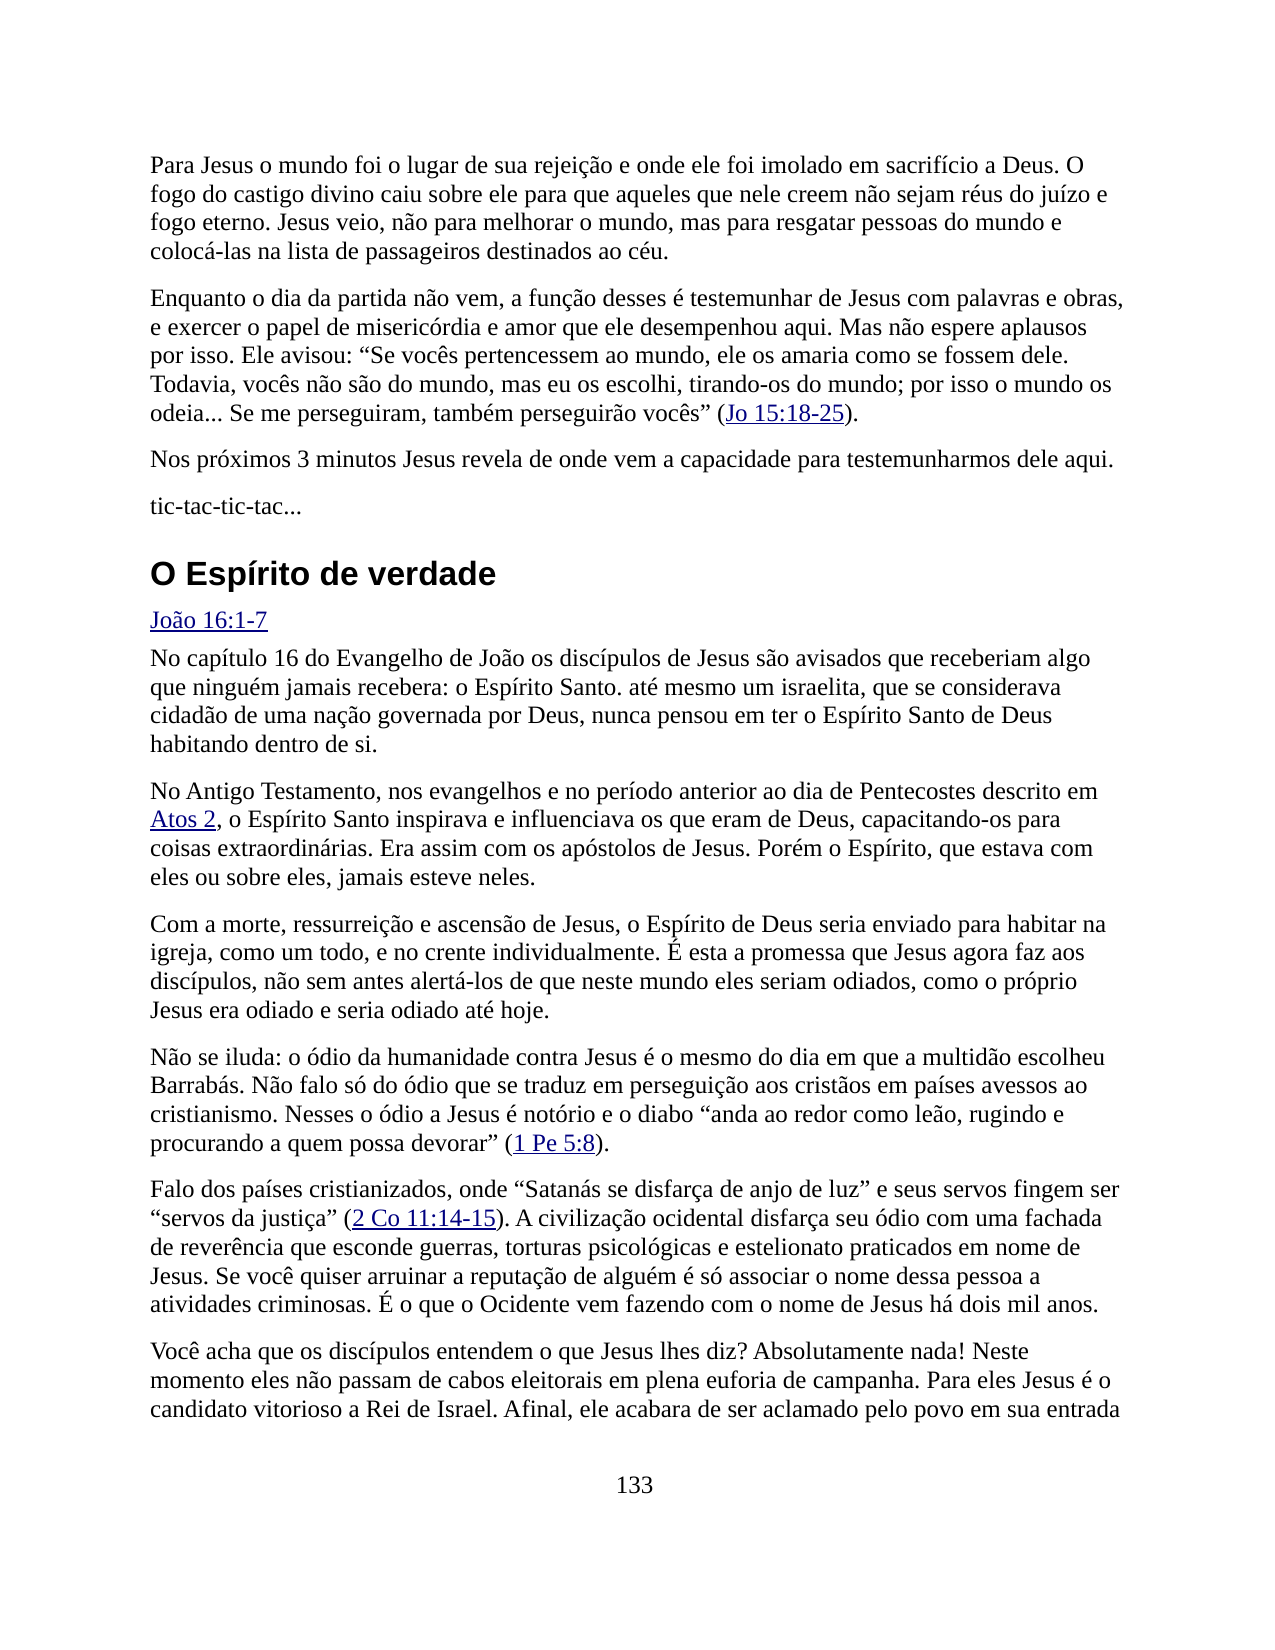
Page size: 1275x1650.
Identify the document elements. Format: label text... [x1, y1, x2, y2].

subtitle O Espírito de verdade [150, 554, 1125, 593]
text Para Jesus o mundo foi o lugar de sua rejeição e onde ele foi imolado em sacrifício a Deus. O fogo do castigo divino caiu sobre ele para que aqueles que nele creem não sejam réus do juízo e fogo eterno. Jesus veio, não para melhorar o mundo, mas para resgatar pessoas do mundo e colocá-las na lista de passageiros destinados ao céu. [150, 150, 1125, 265]
text João 16:1-7 [150, 605, 1125, 634]
text tic-tac-tic-tac... [150, 491, 1125, 520]
text Falo dos países cristianizados, onde “Satanás se disfarça de anjo de luz” e seus servos fingem ser “servos da justiça” (2 Co 11:14-15). A civilização ocidental disfarça seu ódio com uma fachada de reverência que esconde guerras, torturas psicológicas e estelionato praticados em nome de Jesus. Se você quiser arruinar a reputação de alguém é só associar o nome dessa pessoa a atividades criminosas. É o que o Ocidente vem fazendo com o nome de Jesus há dois mil anos. [150, 1174, 1125, 1318]
text Com a morte, ressurreição e ascensão de Jesus, o Espírito de Deus seria enviado para habitar na igreja, como um todo, e no crente individualmente. É esta a promessa que Jesus agora faz aos discípulos, não sem antes alertá-los de que neste mundo eles seriam odiados, como o próprio Jesus era odiado e seria odiado até hoje. [150, 909, 1125, 1024]
text Nos próximos 3 minutos Jesus revela de onde vem a capacidade para testemunharmos dele aqui. [150, 444, 1125, 473]
text Enquanto o dia da partida não vem, a função desses é testemunhar de Jesus com palavras e obras, e exercer o papel de misericórdia e amor que ele desempenhou aqui. Mas não espere aplausos por isso. Ele avisou: “Se vocês pertencessem ao mundo, ele os amaria como se fossem dele. Todavia, vocês não são do mundo, mas eu os escolhi, tirando-os do mundo; por isso o mundo os odeia... Se me perseguiram, também perseguirão vocês” (Jo 15:18-25). [150, 283, 1125, 427]
text No capítulo 16 do Evangelho de João os discípulos de Jesus são avisados que receberiam algo que ninguém jamais recebera: o Espírito Santo. até mesmo um israelita, que se considerava cidadão de uma nação governada por Deus, nunca pensou em ter o Espírito Santo de Deus habitando dentro de si. [150, 643, 1125, 758]
text Você acha que os discípulos entendem o que Jesus lhes diz? Absolutamente nada! Neste momento eles não passam de cabos eleitorais em plena euforia de campanha. Para eles Jesus é o candidato vitorioso a Rei de Israel. Afinal, ele acabara de ser aclamado pelo povo em sua entrada [150, 1336, 1125, 1422]
text Não se iluda: o ódio da humanidade contra Jesus é o mesmo do dia em que a multidão escolheu Barrabás. Não falo só do ódio que se traduz em perseguição aos cristãos em países avessos ao cristianismo. Nesses o ódio a Jesus é notório e o diabo “anda ao redor como leão, rugindo e procurando a quem possa devorar” (1 Pe 5:8). [150, 1042, 1125, 1157]
text No Antigo Testamento, nos evangelhos e no período anterior ao dia de Pentecostes descrito em Atos 2, o Espírito Santo inspirava e influenciava os que eram de Deus, capacitando-os para coisas extraordinárias. Era assim com os apóstolos de Jesus. Porém o Espírito, que estava com eles ou sobre eles, jamais esteve neles. [150, 776, 1125, 891]
